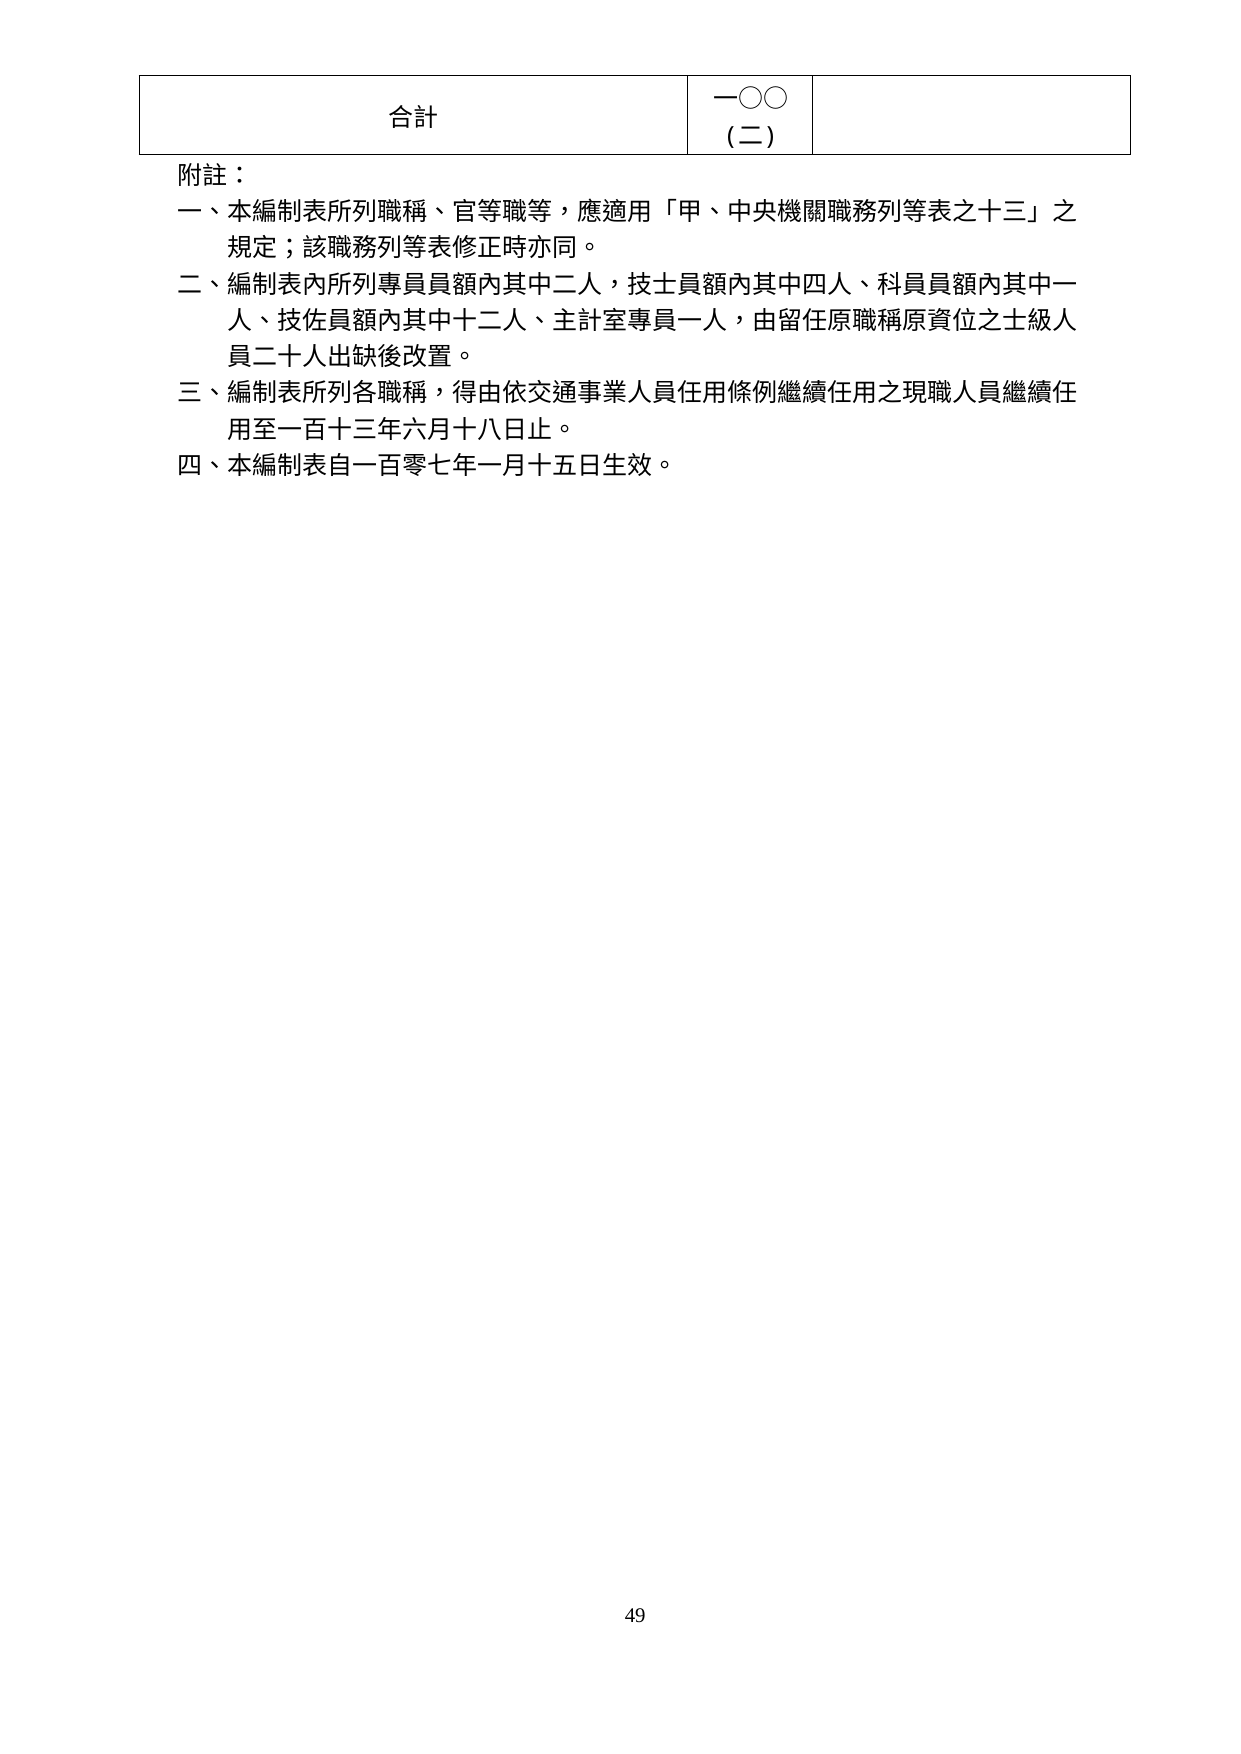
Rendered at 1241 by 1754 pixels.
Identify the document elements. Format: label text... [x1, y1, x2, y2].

text 三、編制表所列各職稱，得由依交通事業人員任用條例繼續任用之現職人員繼續任用至一百十三年六月十八日止。 [177, 373, 1092, 445]
text 二、編制表內所列專員員額內其中二人，技士員額內其中四人、科員員額內其中一人、技佐員額內其中十二人、主計室專員一人，由留任原職稱原資位之士級人員二十人出缺後改置。 [177, 264, 1092, 373]
text 附註： [177, 155, 1092, 192]
text 四、本編制表自一百零七年一月十五日生效。 [177, 445, 1092, 482]
table_cell 一○○ (二) [688, 76, 812, 154]
table_cell [813, 76, 1130, 154]
text 一、本編制表所列職稱、官等職等，應適用「甲、中央機關職務列等表之十三」之規定；該職務列等表修正時亦同。 [177, 192, 1092, 264]
table_cell 合計 [140, 76, 687, 154]
